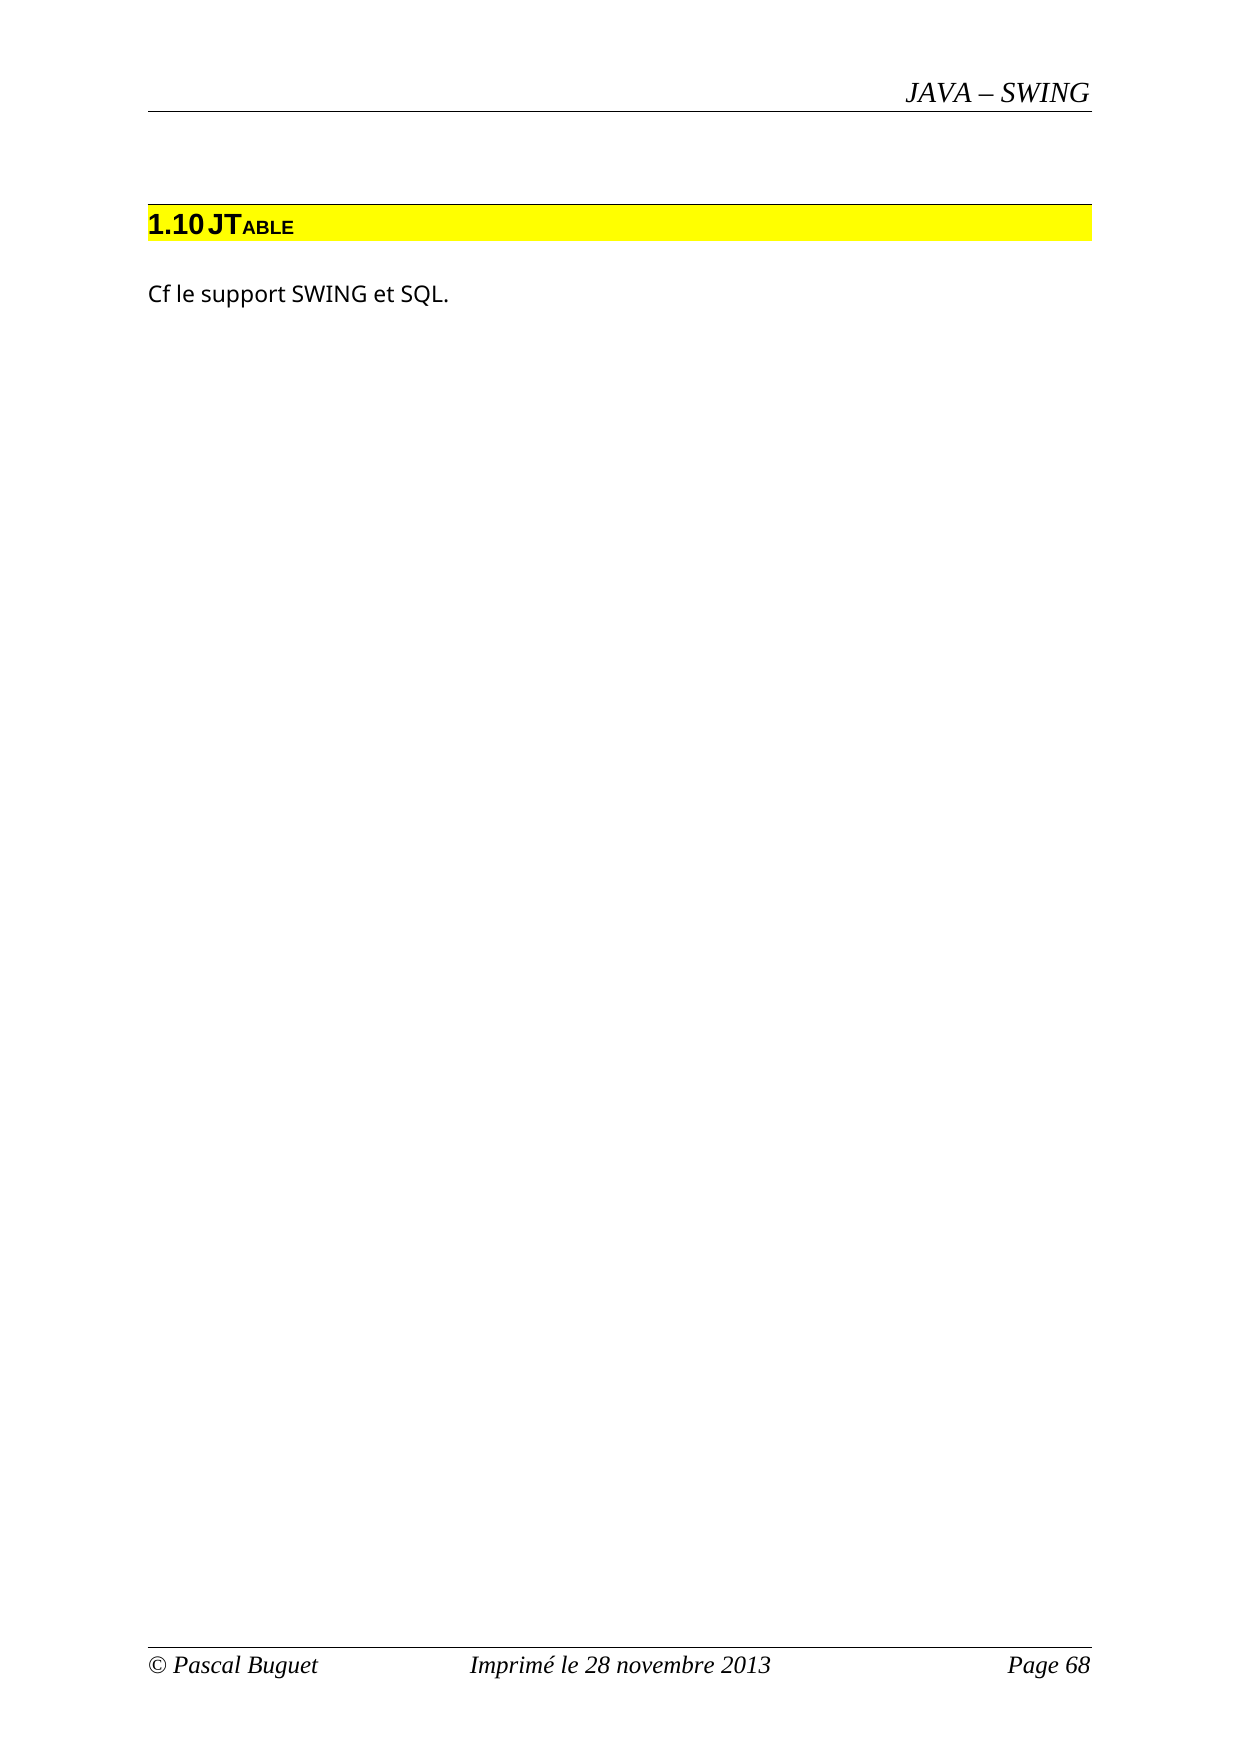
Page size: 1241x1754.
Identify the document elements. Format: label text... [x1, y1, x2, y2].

subtitle JTable [148, 205, 1092, 241]
text Cf le support SWING et SQL. [148, 278, 1092, 309]
